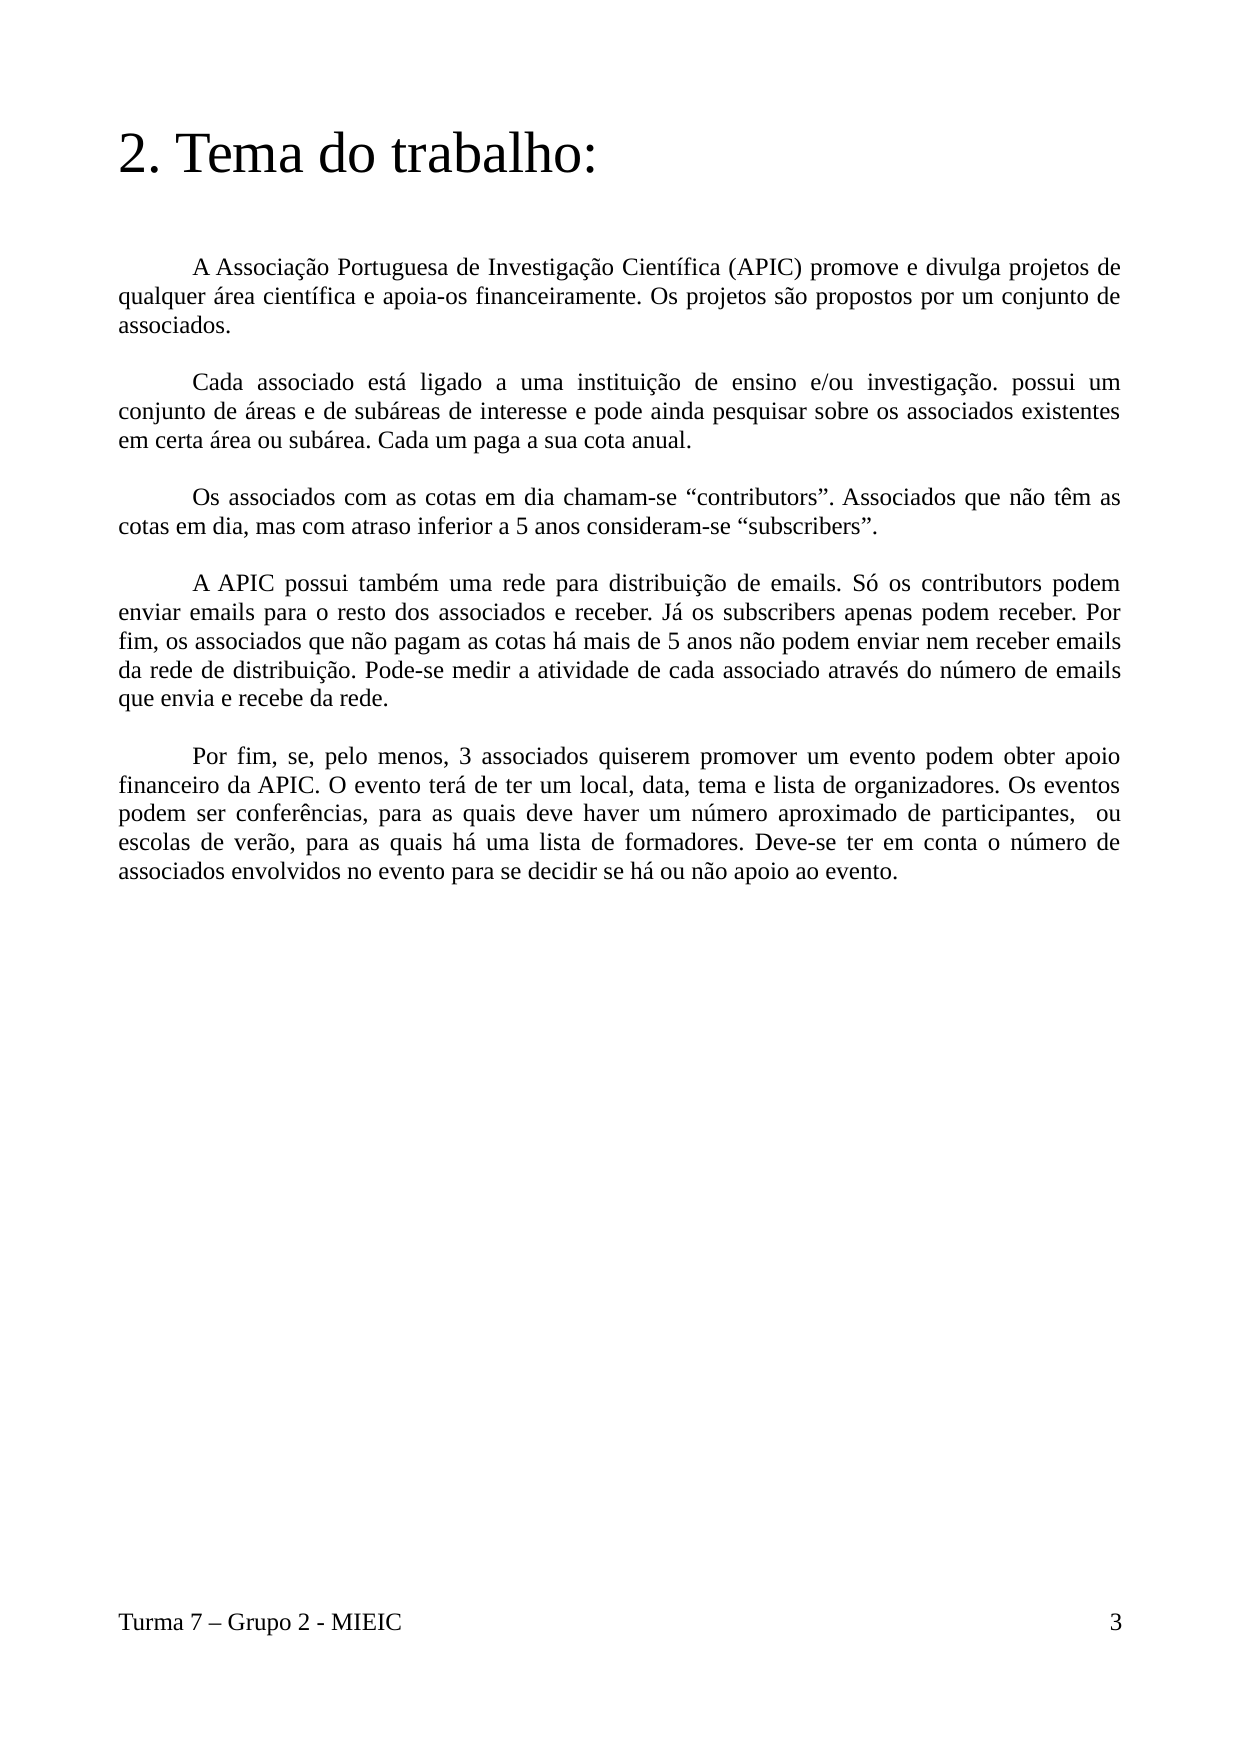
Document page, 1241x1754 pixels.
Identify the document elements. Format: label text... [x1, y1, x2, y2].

text 2. Tema do trabalho: [118, 118, 1122, 185]
text Os associados com as cotas em dia chamam-se “contributors”. Associados que não têm as cotas em dia, mas com atraso inferior a 5 anos consideram-se “subscribers”. [118, 482, 1122, 540]
text A Associação Portuguesa de Investigação Científica (APIC) promove e divulga projetos de qualquer área científica e apoia-os financeiramente. Os projetos são propostos por um conjunto de associados. [118, 252, 1122, 338]
text A APIC possui também uma rede para distribuição de emails. Só os contributors podem enviar emails para o resto dos associados e receber. Já os subscribers apenas podem receber. Por fim, os associados que não pagam as cotas há mais de 5 anos não podem enviar nem receber emails da rede de distribuição. Pode-se medir a atividade de cada associado através do número de emails que envia e recebe da rede. [118, 568, 1122, 712]
text Por fim, se, pelo menos, 3 associados quiserem promover um evento podem obter apoio financeiro da APIC. O evento terá de ter um local, data, tema e lista de organizadores. Os eventos podem ser conferências, para as quais deve haver um número aproximado de participantes, ou escolas de verão, para as quais há uma lista de formadores. Deve-se ter em conta o número de associados envolvidos no evento para se decidir se há ou não apoio ao evento. [118, 741, 1122, 885]
text Cada associado está ligado a uma instituição de ensino e/ou investigação. possui um conjunto de áreas e de subáreas de interesse e pode ainda pesquisar sobre os associados existentes em certa área ou subárea. Cada um paga a sua cota anual. [118, 367, 1122, 453]
